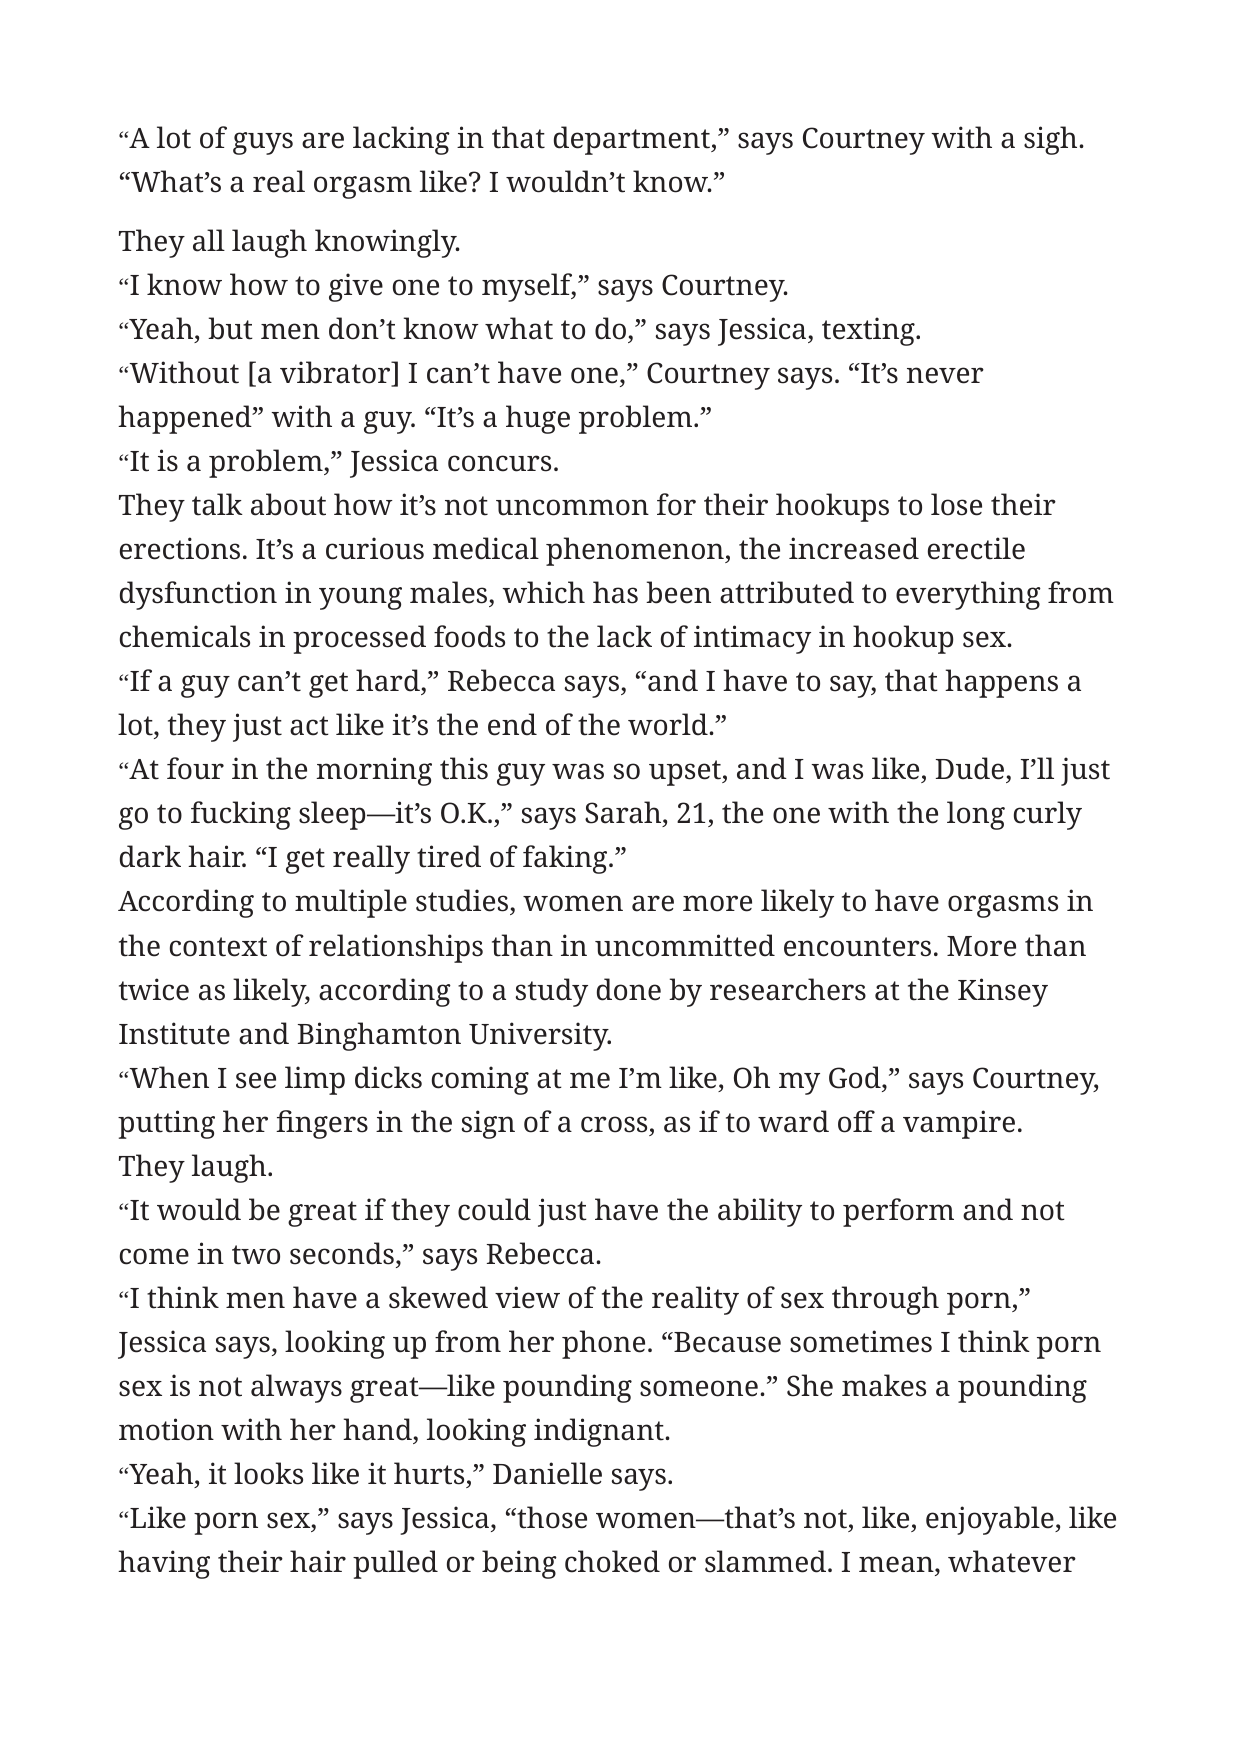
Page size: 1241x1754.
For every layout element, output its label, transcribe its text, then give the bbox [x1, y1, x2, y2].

text “Yeah, but men don’t know what to do,” says Jessica, texting. [118, 309, 1122, 347]
text “If a guy can’t get hard,” Rebecca says, “and I have to say, that happens a lot, they just act like it’s the end of the world.” [118, 661, 1122, 744]
text “It is a problem,” Jessica concurs. [118, 441, 1122, 479]
text “At four in the morning this guy was so upset, and I was like, Dude, I’ll just go to fucking sleep—it’s O.K.,” says Sarah, 21, the one with the long curly dark hair. “I get really tired of faking.” [118, 749, 1122, 876]
text They all laugh knowingly. [118, 221, 1122, 259]
text They laugh. [118, 1146, 1122, 1184]
text “I know how to give one to myself,” says Courtney. [118, 265, 1122, 303]
text “It would be great if they could just have the ability to perform and not come in two seconds,” says Rebecca. [118, 1190, 1122, 1273]
text “A lot of guys are lacking in that department,” says Courtney with a sigh. “What’s a real orgasm like? I wouldn’t know.” [118, 118, 1122, 201]
text According to multiple studies, women are more likely to have orgasms in the context of relationships than in uncommitted encounters. More than twice as likely, according to a study done by researchers at the Kinsey Institute and Binghamton University. [118, 882, 1122, 1052]
text “I think men have a skewed view of the reality of sex through porn,” Jessica says, looking up from her phone. “Because sometimes I think porn sex is not always great—like pounding someone.” She makes a pounding motion with her hand, looking indignant. [118, 1278, 1122, 1449]
text “Yeah, it looks like it hurts,” Danielle says. [118, 1454, 1122, 1493]
text “Without [a vibrator] I can’t have one,” Courtney says. “It’s never happened” with a guy. “It’s a huge problem.” [118, 353, 1122, 435]
text “Like porn sex,” says Jessica, “those women—that’s not, like, enjoyable, like having their hair pulled or being choked or slammed. I mean, whatever [118, 1499, 1122, 1581]
text They talk about how it’s not uncommon for their hookups to lose their erections. It’s a curious medical phenomenon, the increased erectile dysfunction in young males, which has been attributed to everything from chemicals in processed foods to the lack of intimacy in hookup sex. [118, 485, 1122, 656]
text “When I see limp dicks coming at me I’m like, Oh my God,” says Courtney, putting her fingers in the sign of a cross, as if to ward off a vampire. [118, 1058, 1122, 1140]
